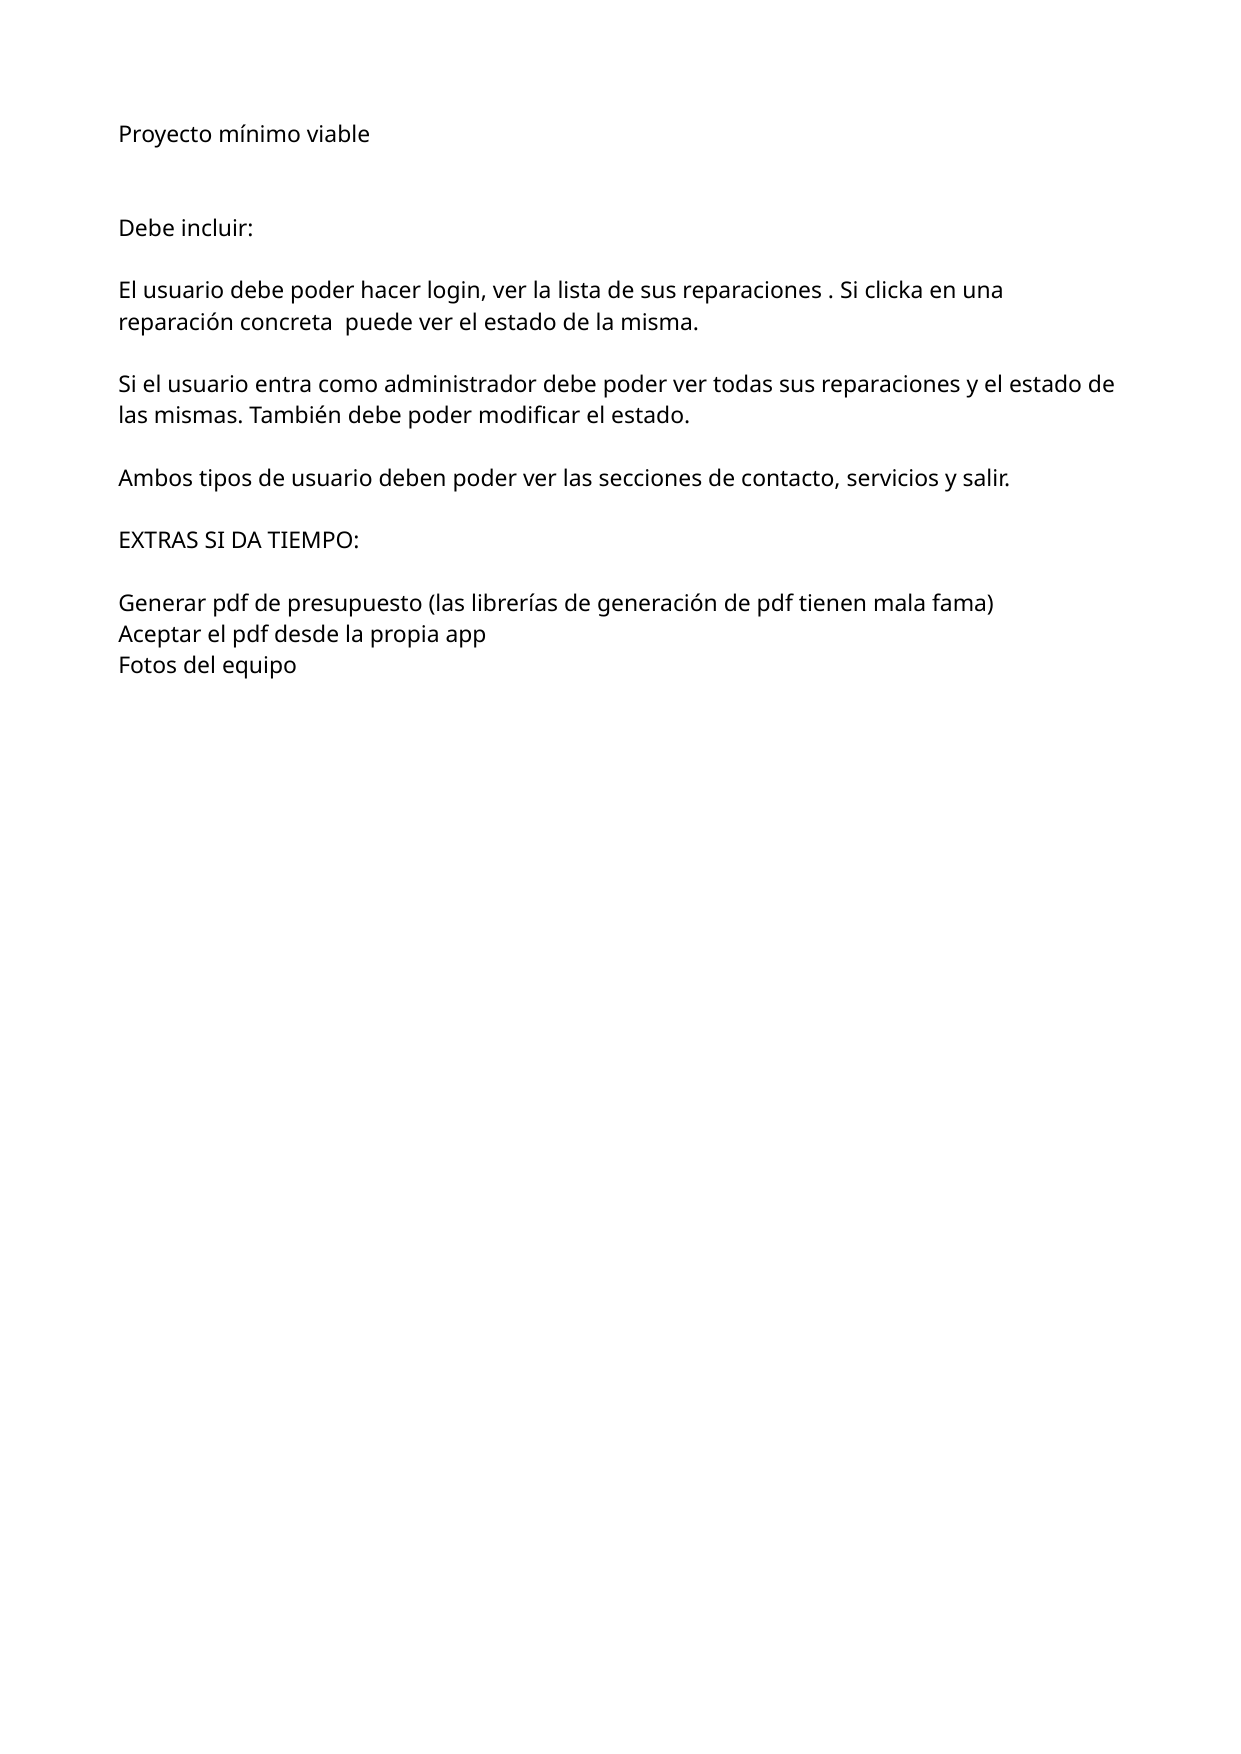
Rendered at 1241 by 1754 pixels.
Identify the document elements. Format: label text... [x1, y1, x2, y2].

text Debe incluir: [118, 212, 1122, 243]
text EXTRAS SI DA TIEMPO: [118, 524, 1122, 556]
text Fotos del equipo [118, 649, 1122, 681]
text Proyecto mínimo viable [118, 118, 1122, 149]
text Ambos tipos de usuario deben poder ver las secciones de contacto, servicios y salir. [118, 462, 1122, 493]
text Si el usuario entra como administrador debe poder ver todas sus reparaciones y el estado de las mismas. También debe poder modificar el estado. [118, 368, 1122, 431]
text Generar pdf de presupuesto (las librerías de generación de pdf tienen mala fama) [118, 587, 1122, 618]
text Aceptar el pdf desde la propia app [118, 618, 1122, 649]
text El usuario debe poder hacer login, ver la lista de sus reparaciones . Si clicka en una reparación concreta puede ver el estado de la misma. [118, 274, 1122, 337]
